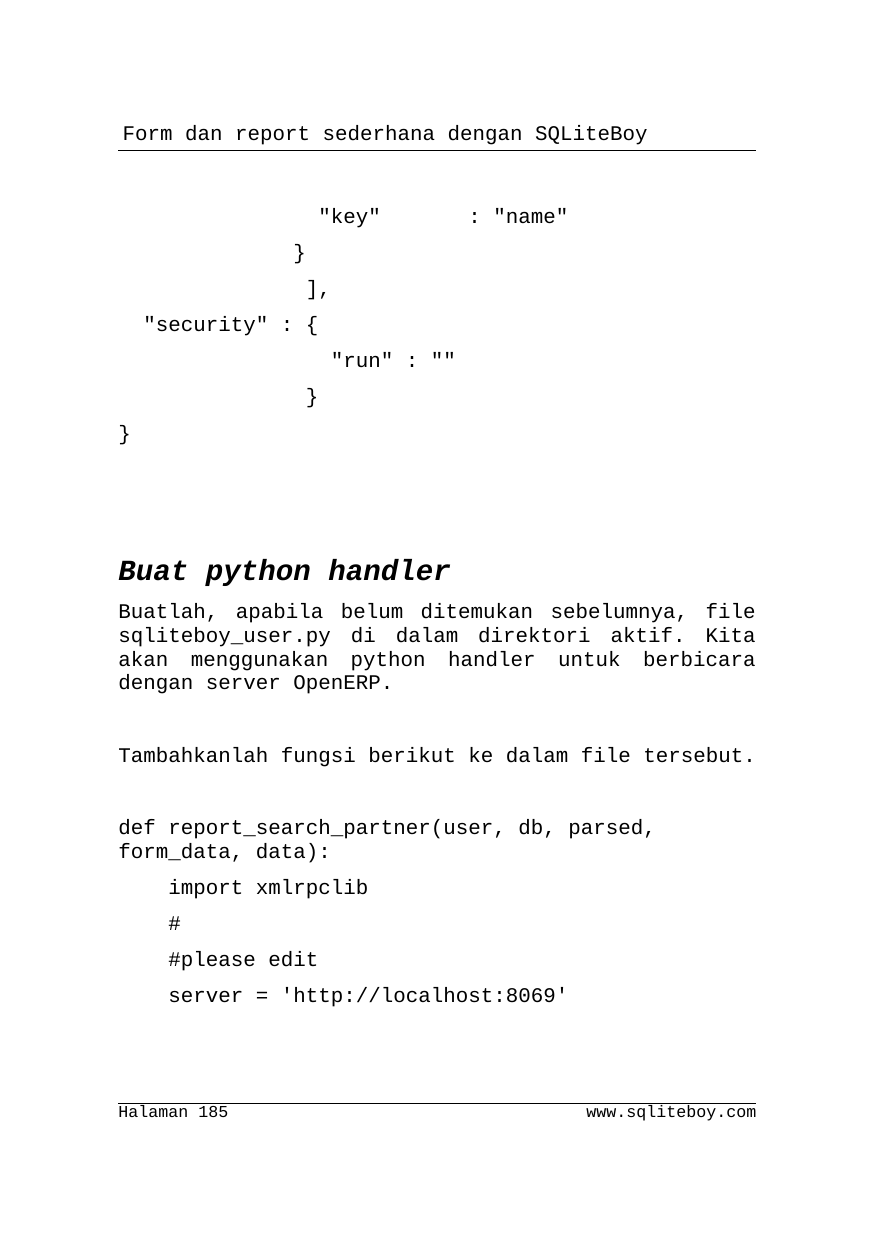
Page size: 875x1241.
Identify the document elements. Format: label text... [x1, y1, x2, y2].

text } [118, 242, 756, 265]
text #please edit [118, 949, 756, 973]
text Buatlah, apabila belum ditemukan sebelumnya, file sqliteboy_user.py di dalam direktori aktif. Kita akan menggunakan python handler untuk berbicara dengan server OpenERP. [118, 601, 756, 696]
text def report_search_partner(user, db, parsed, form_data, data): [118, 817, 756, 864]
text Tambahkanlah fungsi berikut ke dalam file tersebut. [118, 745, 756, 768]
text ], [118, 278, 756, 302]
subtitle Buat python handler [118, 556, 756, 589]
text import xmlrpclib [118, 877, 756, 900]
text "key" : "name" [118, 206, 756, 229]
text server = 'http://localhost:8069' [118, 985, 756, 1009]
text } [118, 386, 756, 410]
text "security" : { [118, 314, 756, 338]
text "run" : "" [118, 350, 756, 374]
text } [118, 422, 756, 446]
text # [118, 913, 756, 937]
